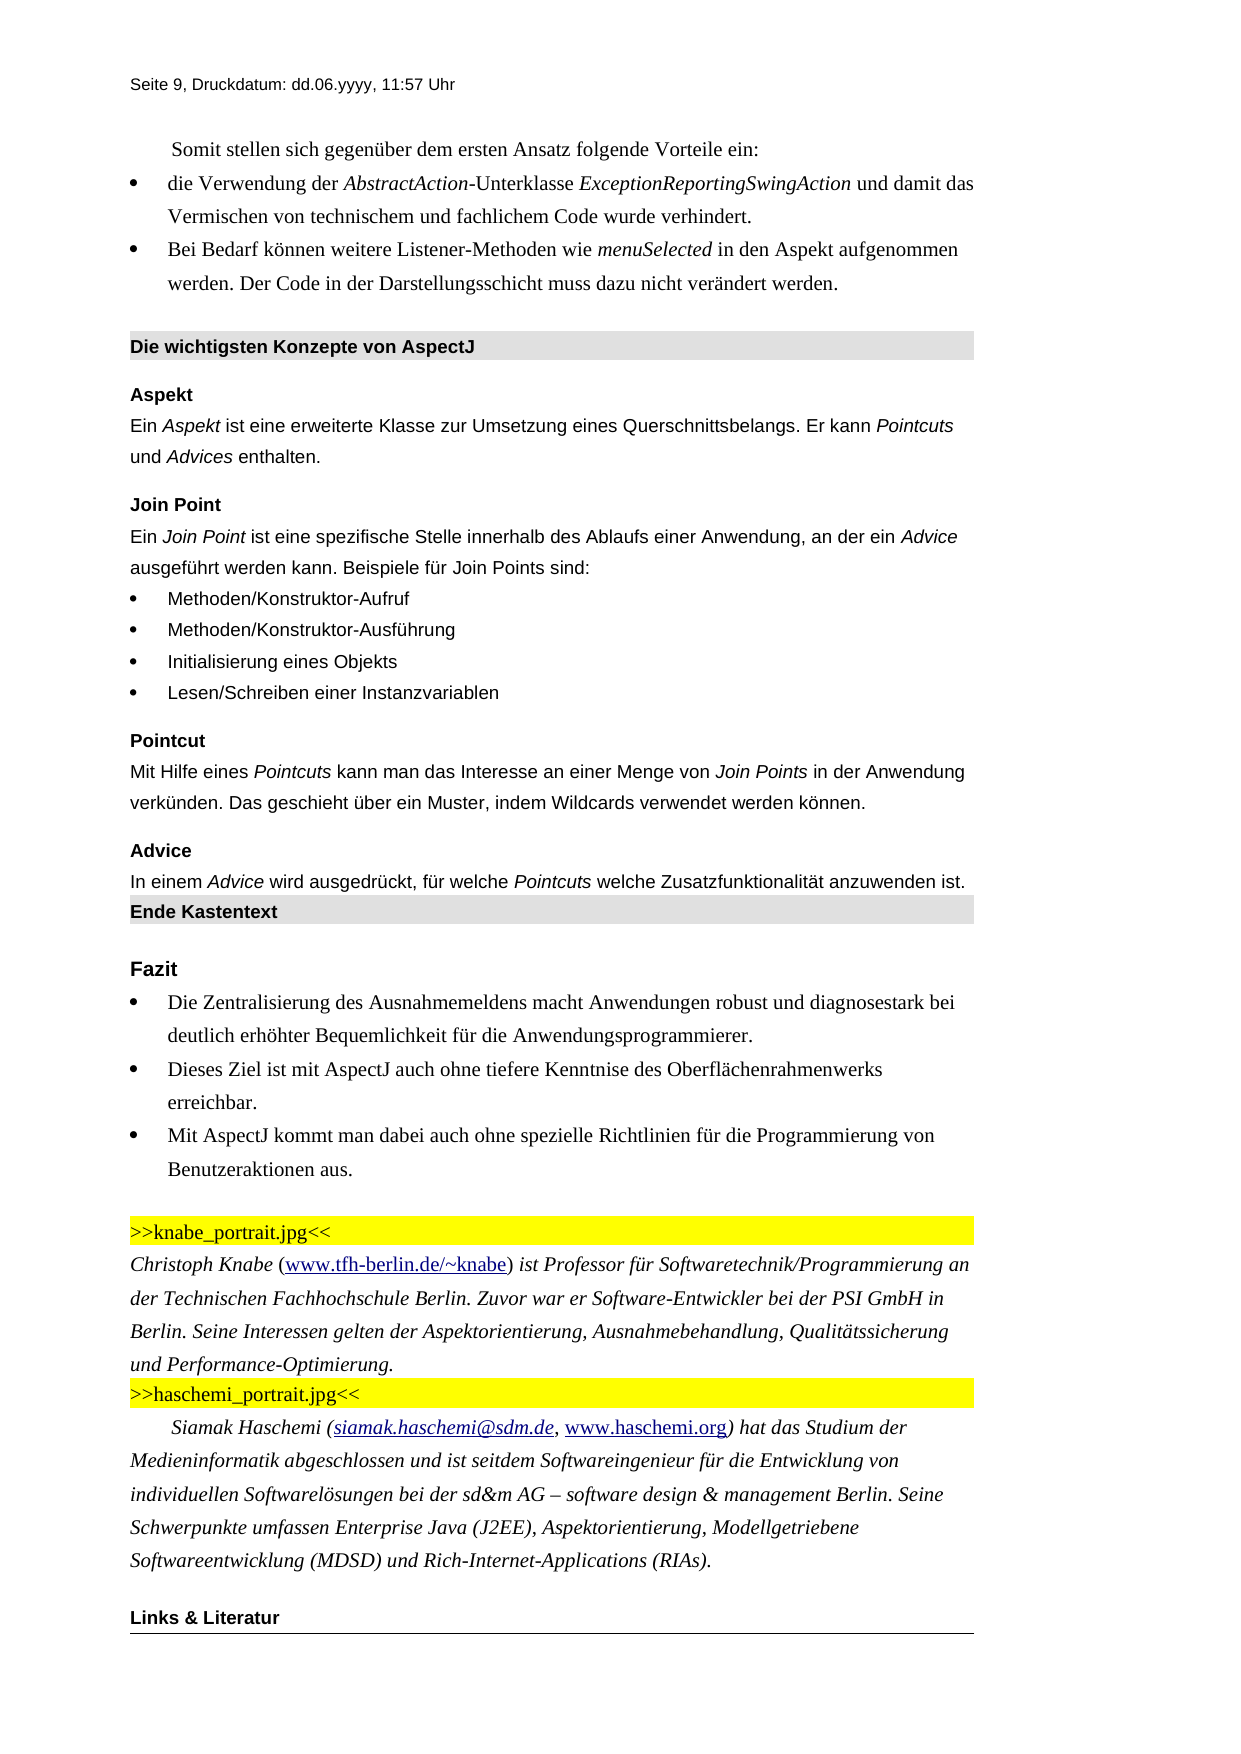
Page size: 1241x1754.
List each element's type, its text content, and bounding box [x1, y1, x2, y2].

text In einem Advice wird ausgedrückt, für welche Pointcuts welche Zusatzfunktionalität anzuwenden ist. [130, 864, 974, 895]
list Bei Bedarf können weitere Listener-Methoden wie menuSelected in den Aspekt aufgenommen werden. Der Code in der Darstellungsschicht muss dazu nicht verändert werden. [130, 230, 974, 297]
text Die wichtigsten Konzepte von AspectJ [130, 331, 974, 360]
text Ein Aspekt ist eine erweiterte Klasse zur Umsetzung eines Querschnittsbelangs. Er kann Pointcuts und Advices enthalten. [130, 408, 974, 470]
text Mit Hilfe eines Pointcuts kann man das Interesse an einer Menge von Join Points in der Anwendung verkünden. Das geschieht über ein Muster, indem Wildcards verwendet werden können. [130, 753, 974, 816]
text Links & Literatur [130, 1599, 974, 1633]
list Initialisierung eines Objekts [130, 643, 974, 674]
text Christoph Knabe (www.tfh-berlin.de/~knabe) ist Professor für Softwaretechnik/Programmierung an der Technischen Fachhochschule Berlin. Zuvor war er Software-Entwickler bei der PSI GmbH in Berlin. Seine Interessen gelten der Aspektorientierung, Ausnahmebehandlung, Qualitätssicherung und Performance-Optimierung. [130, 1245, 974, 1378]
text Pointcut [130, 722, 974, 753]
list Methoden/Konstruktor-Aufruf [130, 581, 974, 612]
list Mit AspectJ kommt man dabei auch ohne spezielle Richtlinien für die Programmierung von Benutzeraktionen aus. [130, 1116, 974, 1183]
text Somit stellen sich gegenüber dem ersten Ansatz folgende Vorteile ein: [130, 130, 974, 163]
text Ein Join Point ist eine spezifische Stelle innerhalb des Ablaufs einer Anwendung, an der ein Advice ausgeführt werden kann. Beispiele für Join Points sind: [130, 518, 974, 581]
text Join Point [130, 487, 974, 518]
text >>haschemi_portrait.jpg<< [130, 1378, 974, 1408]
text Fazit [130, 949, 974, 983]
list die Verwendung der AbstractAction-Unterklasse ExceptionReportingSwingAction und damit das Vermischen von technischem und fachlichem Code wurde verhindert. [130, 163, 974, 230]
list Methoden/Konstruktor-Ausführung [130, 612, 974, 643]
text Advice [130, 833, 974, 864]
text Ende Kastentext [130, 895, 974, 924]
list Dieses Ziel ist mit AspectJ auch ohne tiefere Kenntnise des Oberflächenrahmenwerks erreichbar. [130, 1049, 974, 1116]
text Siamak Haschemi (siamak.haschemi@sdm.de, www.haschemi.org) hat das Studium der Medieninformatik abgeschlossen und ist seitdem Softwareingenieur für die Entwicklung von individuellen Softwarelösungen bei der sd&m AG – software design & management Berlin. Seine Schwerpunkte umfassen Enterprise Java (J2EE), Aspektorientierung, Modellgetriebene Softwareentwicklung (MDSD) und Rich-Internet-Applications (RIAs). [130, 1408, 974, 1574]
list Die Zentralisierung des Ausnahmemeldens macht Anwendungen robust und diagnosestark bei deutlich erhöhter Bequemlichkeit für die Anwendungsprogrammierer. [130, 983, 974, 1049]
text Aspekt [130, 376, 974, 408]
list Lesen/Schreiben einer Instanzvariablen [130, 674, 974, 706]
text >>knabe_portrait.jpg<< [130, 1216, 974, 1245]
